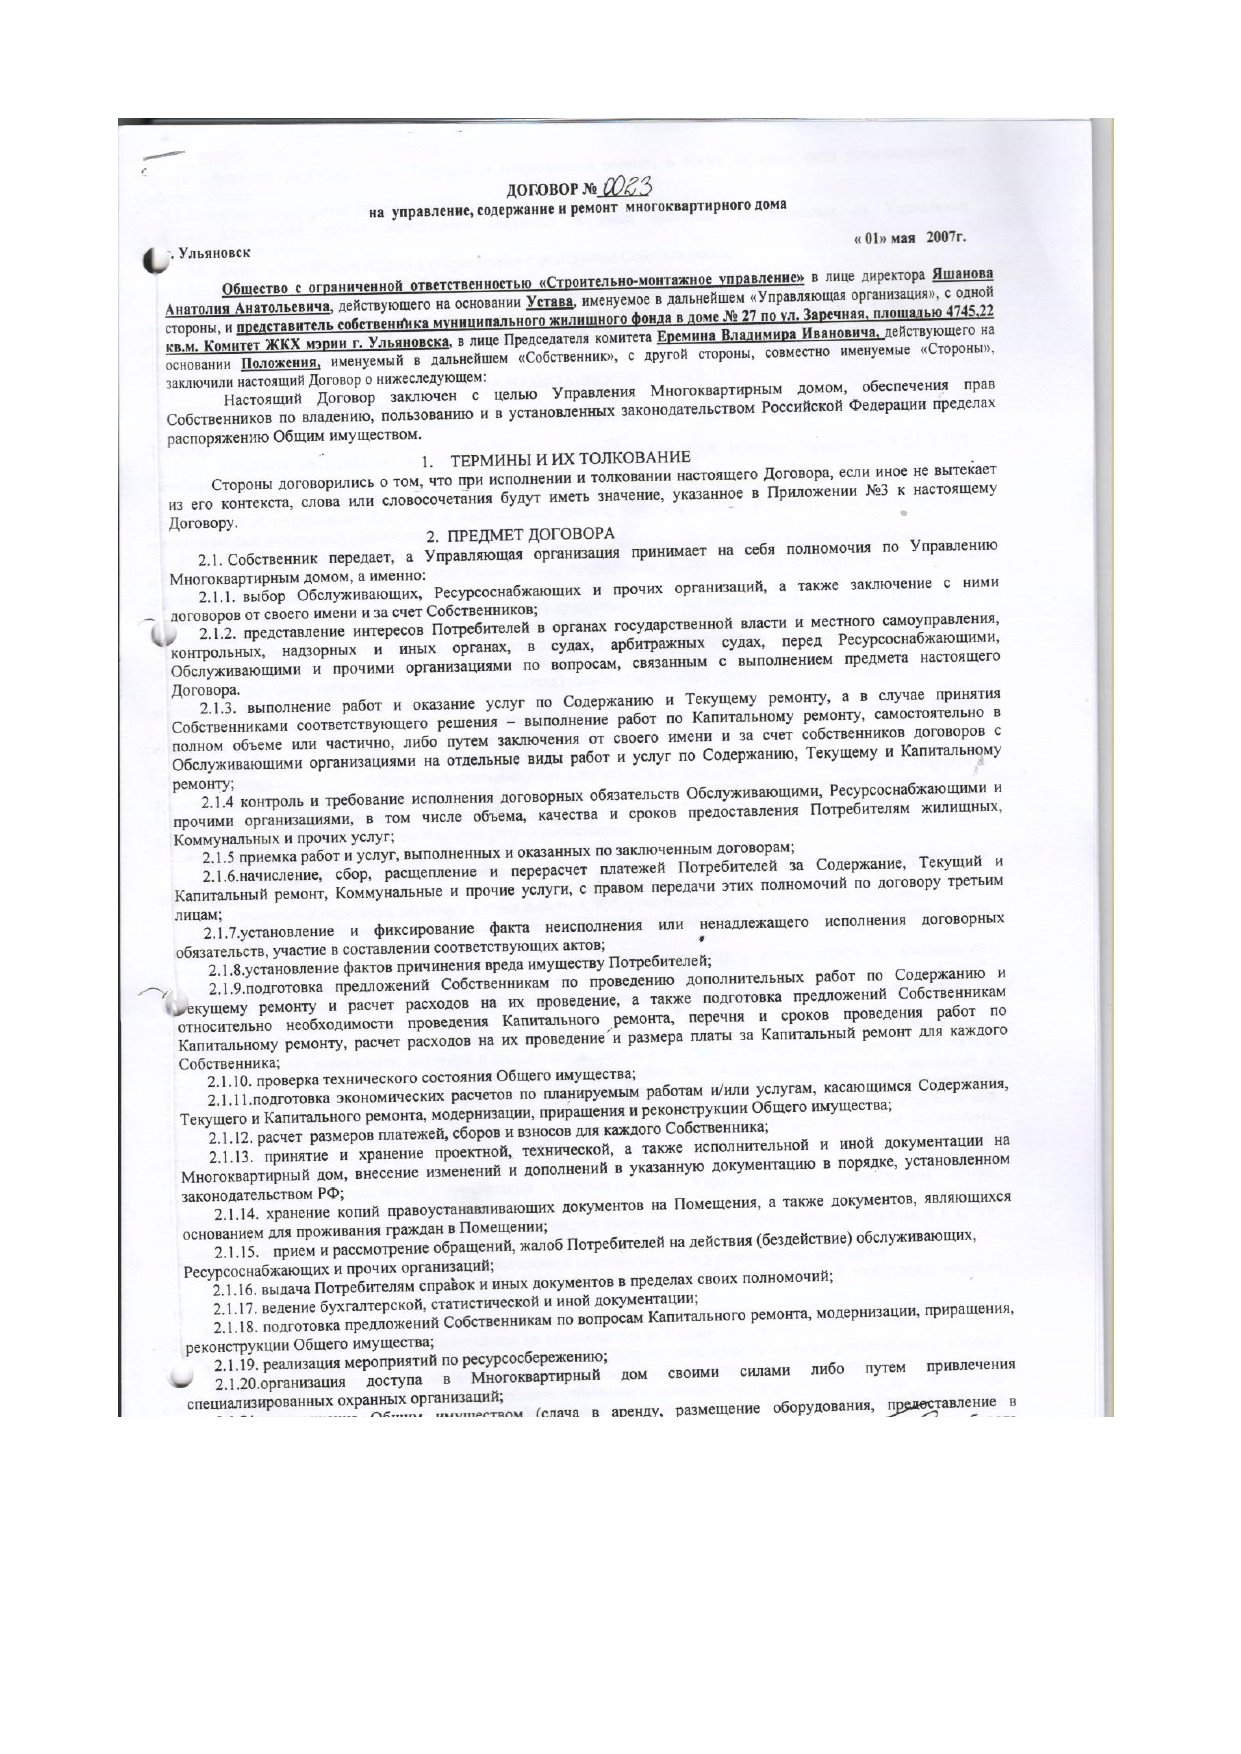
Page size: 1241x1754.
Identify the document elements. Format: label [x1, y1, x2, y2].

picture [118, 118, 1123, 1417]
